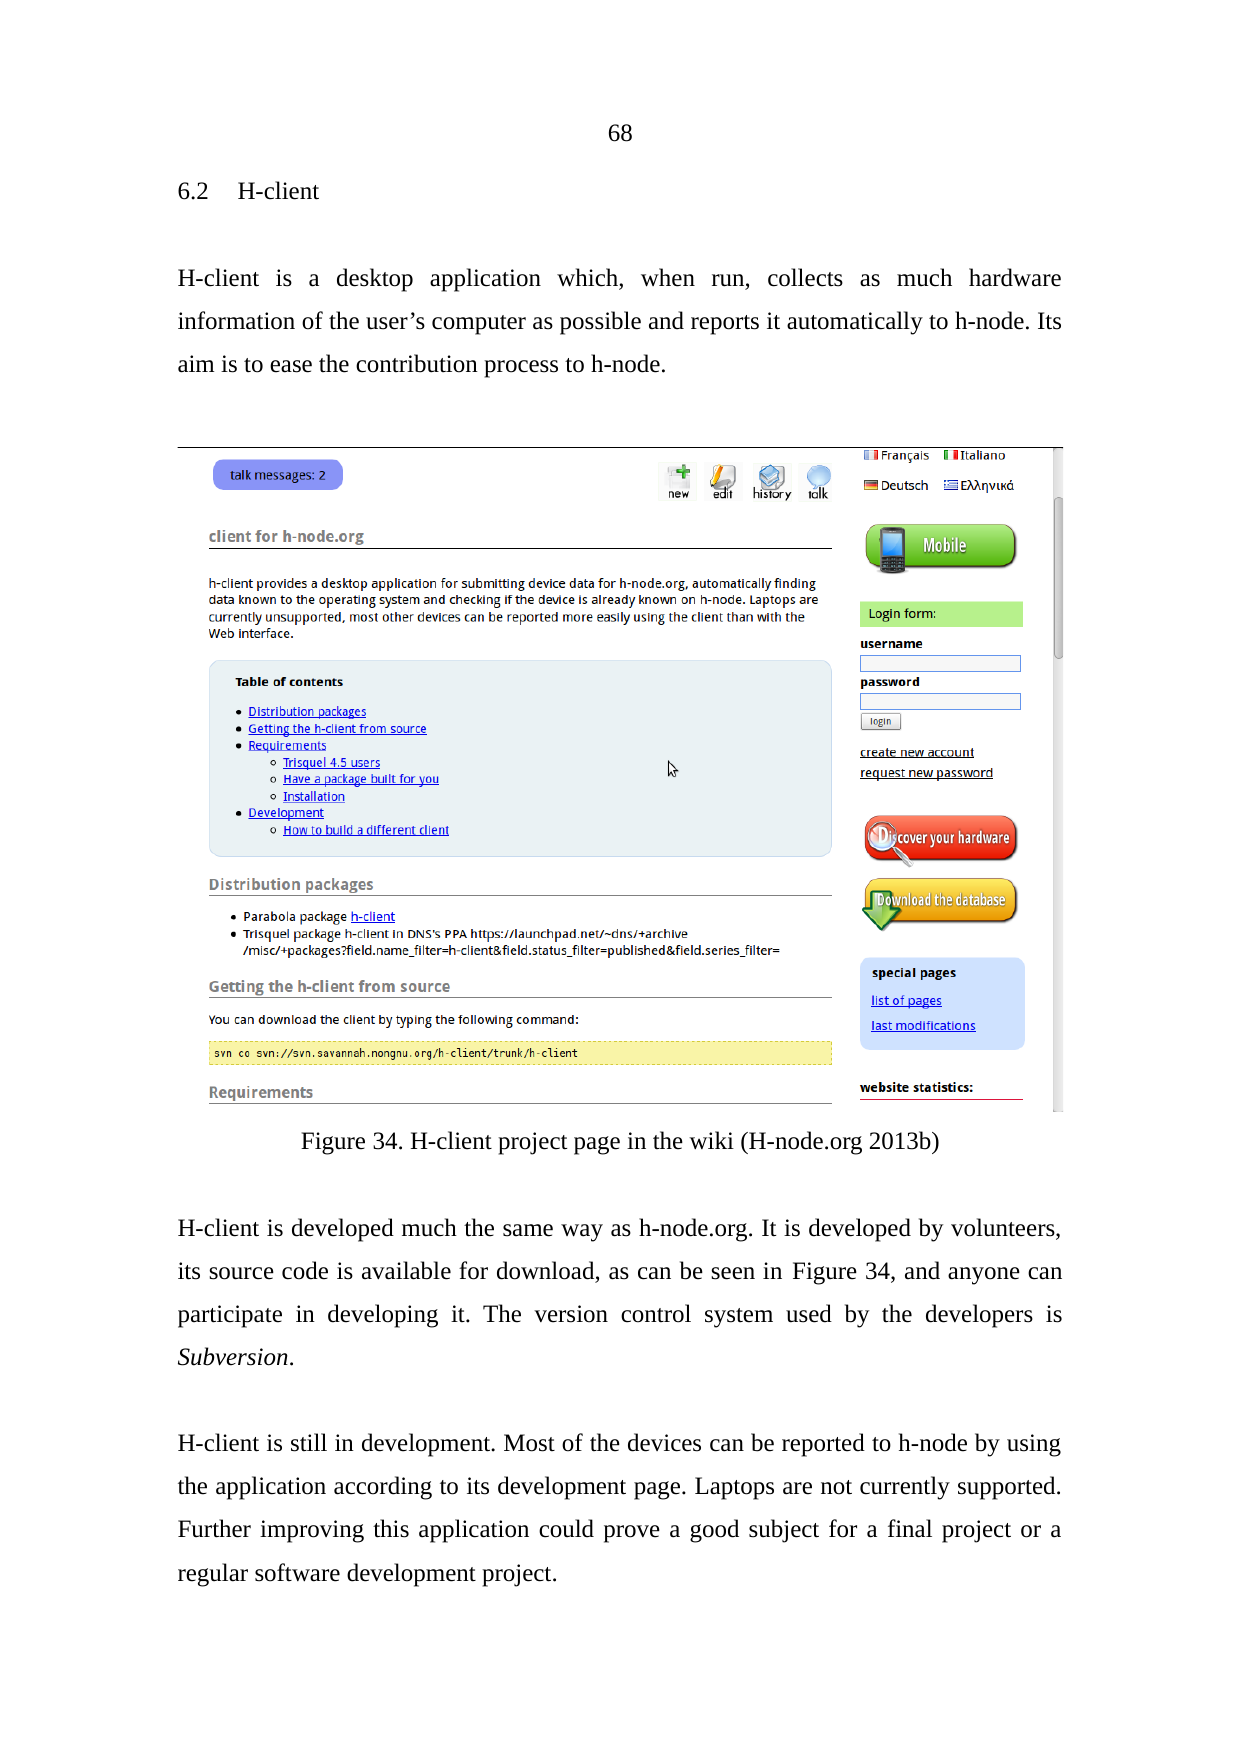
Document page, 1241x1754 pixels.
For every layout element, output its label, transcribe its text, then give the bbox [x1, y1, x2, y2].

text Figure 34. H-client project page in the wiki (H-node.org 2013b) [177, 1112, 1063, 1155]
text H-client is still in development. Most of the devices can be reported to h-node by using the application according to its development page. Laptops are not currently supported. Further improving this application could prove a good subject for a final project or a regular software development project. [177, 1428, 1063, 1586]
text H-client is developed much the same way as h-node.org. It is developed by volunteers, its source code is available for download, as can be seen in Figure 34, and anyone can participate in developing it. The version control system used by the developers is Subversion. [177, 1213, 1063, 1371]
text H-client is a desktop application which, when run, collects as much hardware information of the user’s computer as possible and reports it automatically to h-node. Its aim is to ease the contribution process to h-node. [177, 263, 1063, 378]
subtitle H-client [177, 176, 1063, 205]
picture [177, 447, 1064, 1112]
